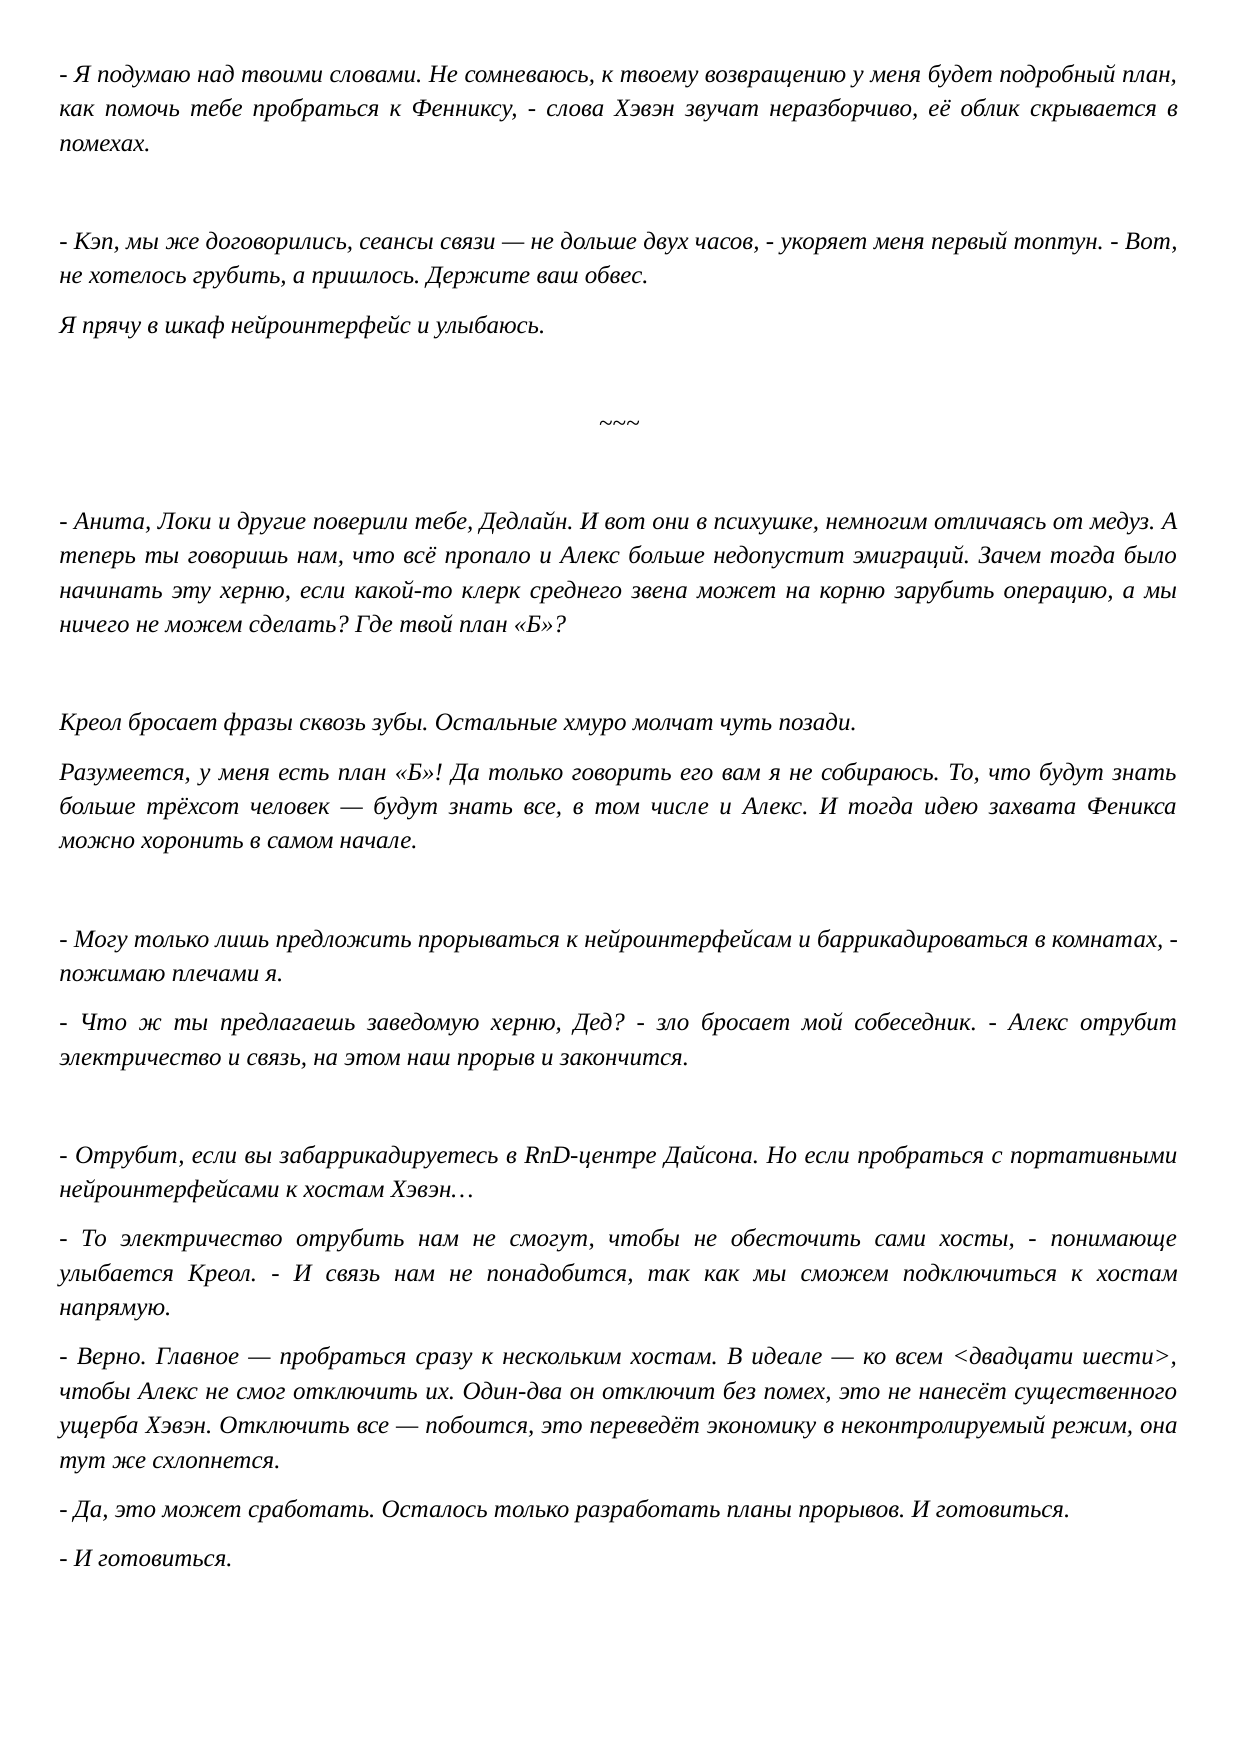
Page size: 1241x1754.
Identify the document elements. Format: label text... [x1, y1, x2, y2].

text Я прячу в шкаф нейроинтерфейс и улыбаюсь. [59, 310, 1181, 338]
text Разумеется, у меня есть план «Б»! Да только говорить его вам я не собираюсь. То, что будут знать больше трёхсот человек — будут знать все, в том числе и Алекс. И тогда идею захвата Феникса можно хоронить в самом начале. [59, 757, 1181, 854]
text - Анита, Локи и другие поверили тебе, Дедлайн. И вот они в психушке, немногим отличаясь от медуз. А теперь ты говоришь нам, что всё пропало и Алекс больше недопустит эмиграций. Зачем тогда было начинать эту херню, если какой-то клерк среднего звена может на корню зарубить операцию, а мы ничего не можем сделать? Где твой план «Б»? [59, 506, 1181, 638]
text Креол бросает фразы сквозь зубы. Остальные хмуро молчат чуть позади. [59, 707, 1181, 736]
text - Я подумаю над твоими словами. Не сомневаюсь, к твоему возвращению у меня будет подробный план, как помочь тебе пробраться к Фенниксу, - слова Хэвэн звучат неразборчиво, её облик скрывается в помехах. [59, 59, 1181, 157]
text - Отрубит, если вы забаррикадируетесь в RnD-центре Дайсона. Но если пробраться с портативными нейроинтерфейсами к хостам Хэвэн… [59, 1140, 1181, 1203]
text - И готовиться. [59, 1543, 1181, 1572]
text - Что ж ты предлагаешь заведомую херню, Дед? - зло бросает мой собеседник. - Алекс отрубит электричество и связь, на этом наш прорыв и закончится. [59, 1007, 1181, 1070]
text - Могу только лишь предложить прорываться к нейроинтерфейсам и баррикадироваться в комнатах, - пожимаю плечами я. [59, 924, 1181, 987]
text - Да, это может сработать. Осталось только разработать планы прорывов. И готовиться. [59, 1494, 1181, 1523]
text - Кэп, мы же договорились, сеансы связи — не дольше двух часов, - укоряет меня первый топтун. - Вот, не хотелось грубить, а пришлось. Держите ваш обвес. [59, 226, 1181, 289]
text - Верно. Главное — пробраться сразу к нескольким хостам. В идеале — ко всем <двадцати шести>, чтобы Алекс не смог отключить их. Один-два он отключит без помех, это не нанесёт существенного ущерба Хэвэн. Отключить все — побоится, это переведёт экономику в неконтролируемый режим, она тут же схлопнется. [59, 1341, 1181, 1473]
text - То электричество отрубить нам не смогут, чтобы не обесточить сами хосты, - понимающе улыбается Креол. - И связь нам не понадобится, так как мы сможем подключиться к хостам напрямую. [59, 1223, 1181, 1321]
text ~~~ [59, 408, 1181, 437]
